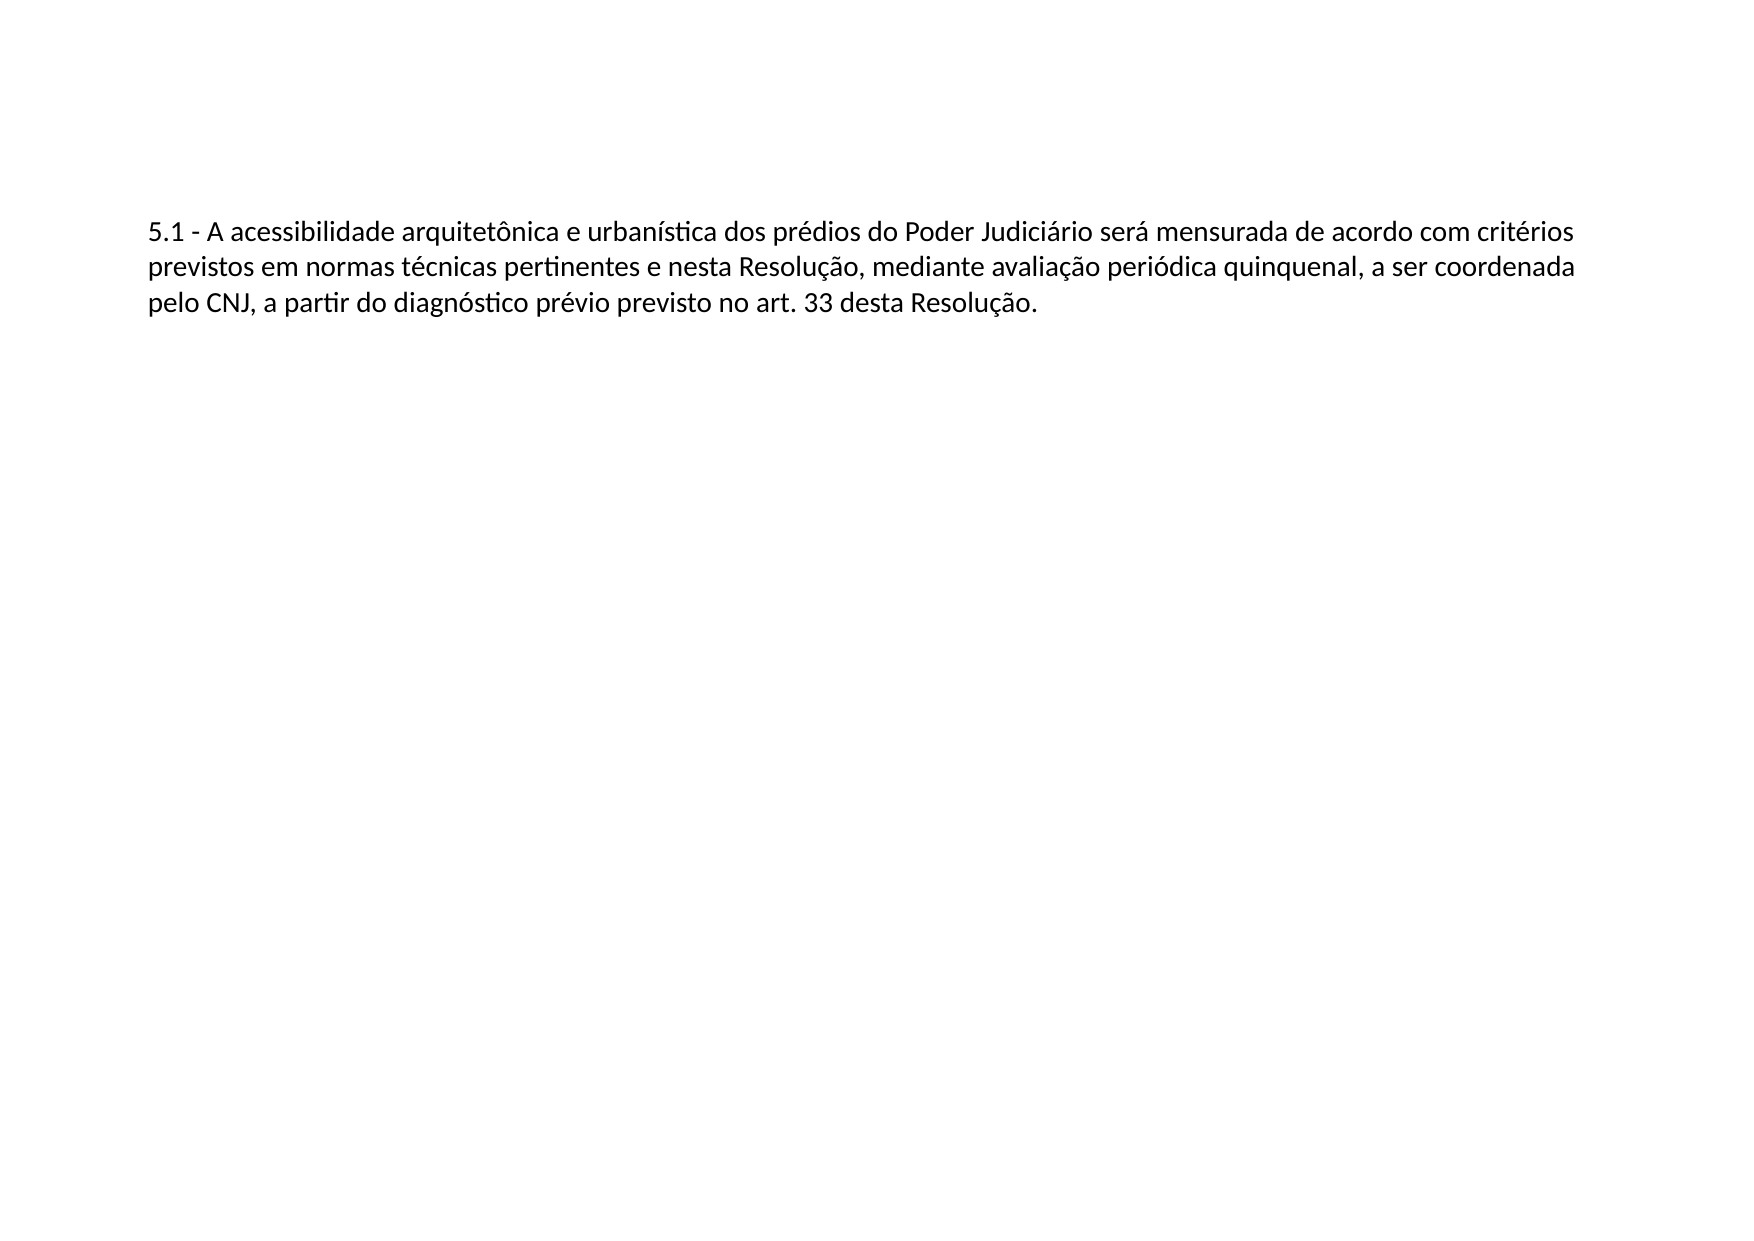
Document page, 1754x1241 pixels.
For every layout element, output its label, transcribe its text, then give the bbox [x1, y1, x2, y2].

text 5.1 - A acessibilidade arquitetônica e urbanística dos prédios do Poder Judiciário será mensurada de acordo com critérios previstos em normas técnicas pertinentes e nesta Resolução, mediante avaliação periódica quinquenal, a ser coordenada pelo CNJ, a partir do diagnóstico prévio previsto no art. 33 desta Resolução. [148, 213, 1606, 320]
